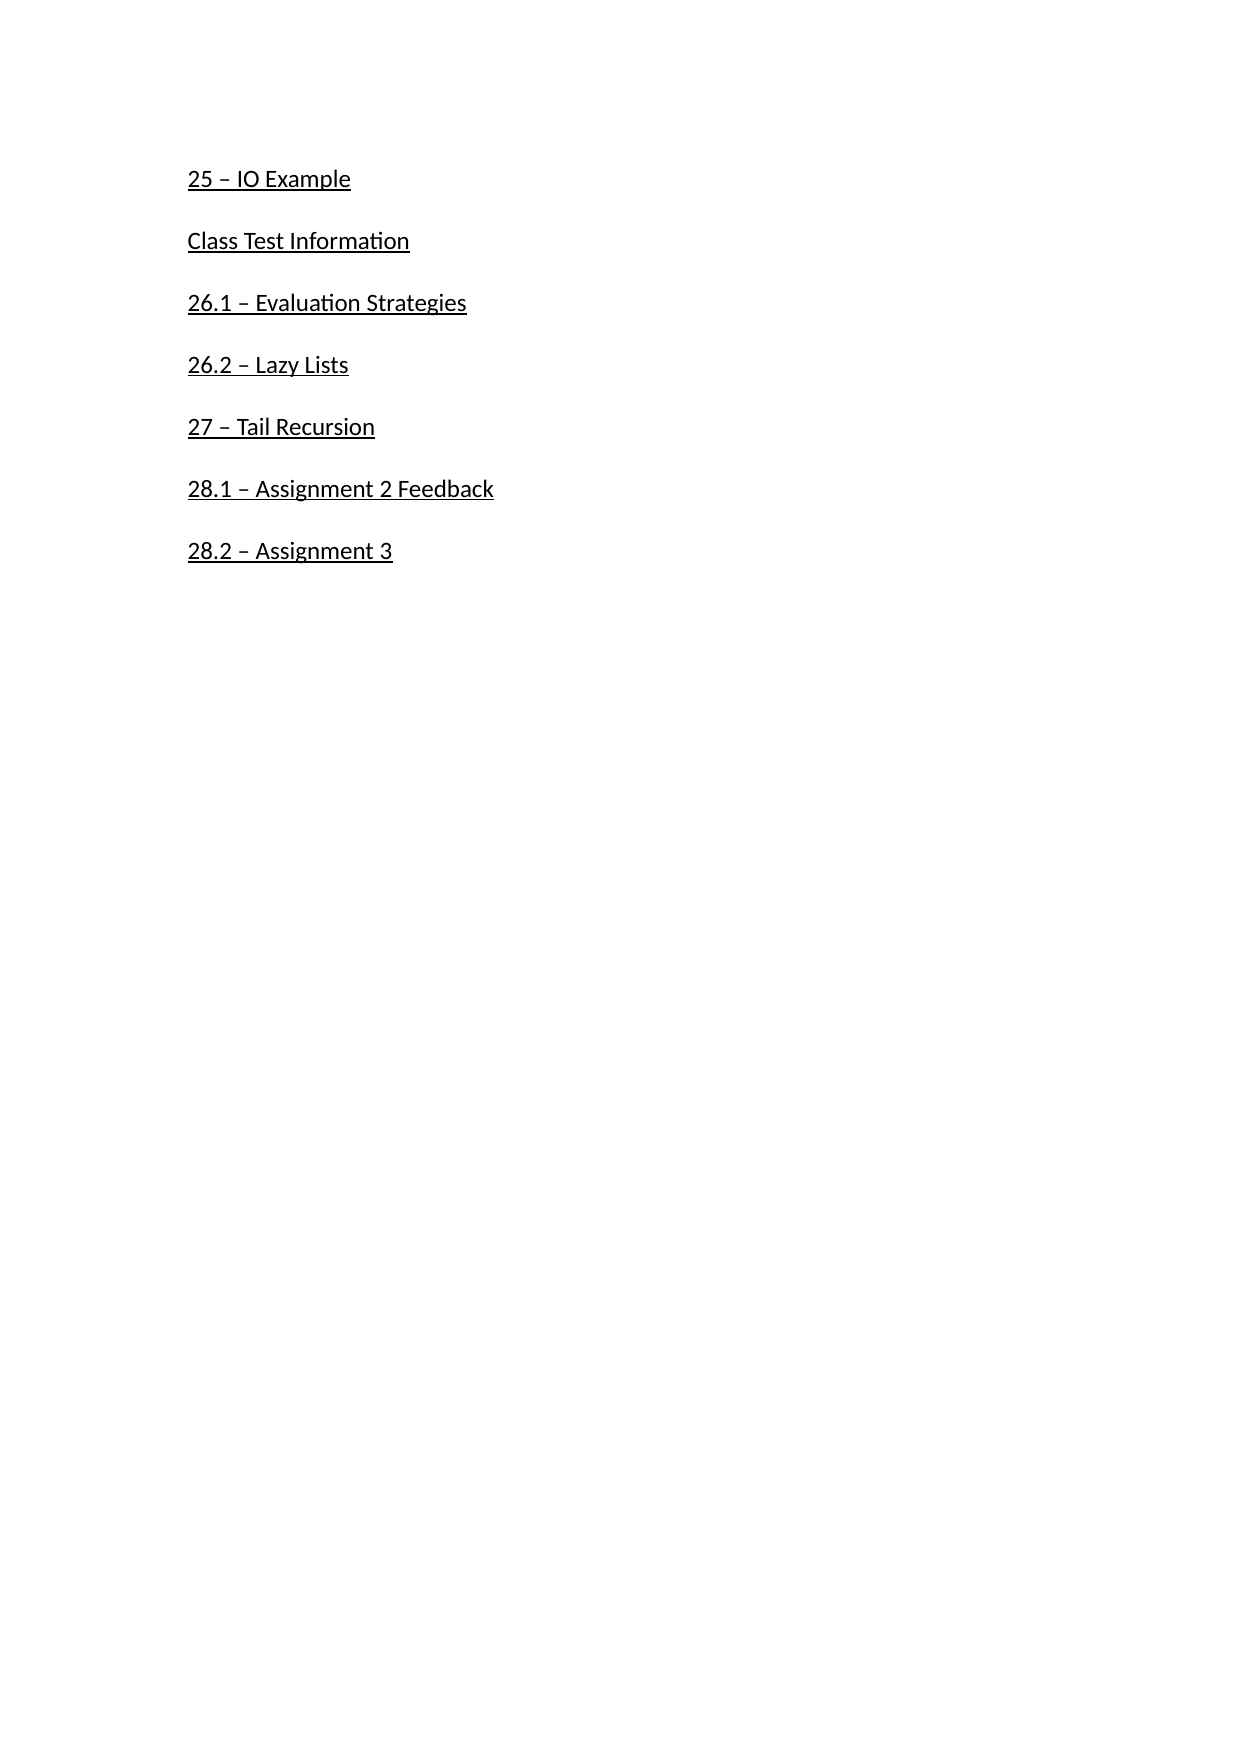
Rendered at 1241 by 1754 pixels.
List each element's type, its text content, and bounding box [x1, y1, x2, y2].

text Class Test Information [187, 224, 1053, 256]
text 27 – Tail Recursion [187, 410, 1053, 442]
text 26.2 – Lazy Lists [187, 348, 1053, 380]
text 26.1 – Evaluation Strategies [187, 286, 1053, 318]
text 25 – IO Example [187, 162, 1053, 194]
text 28.2 – Assignment 3 [187, 534, 1053, 566]
text 28.1 – Assignment 2 Feedback [187, 472, 1053, 504]
